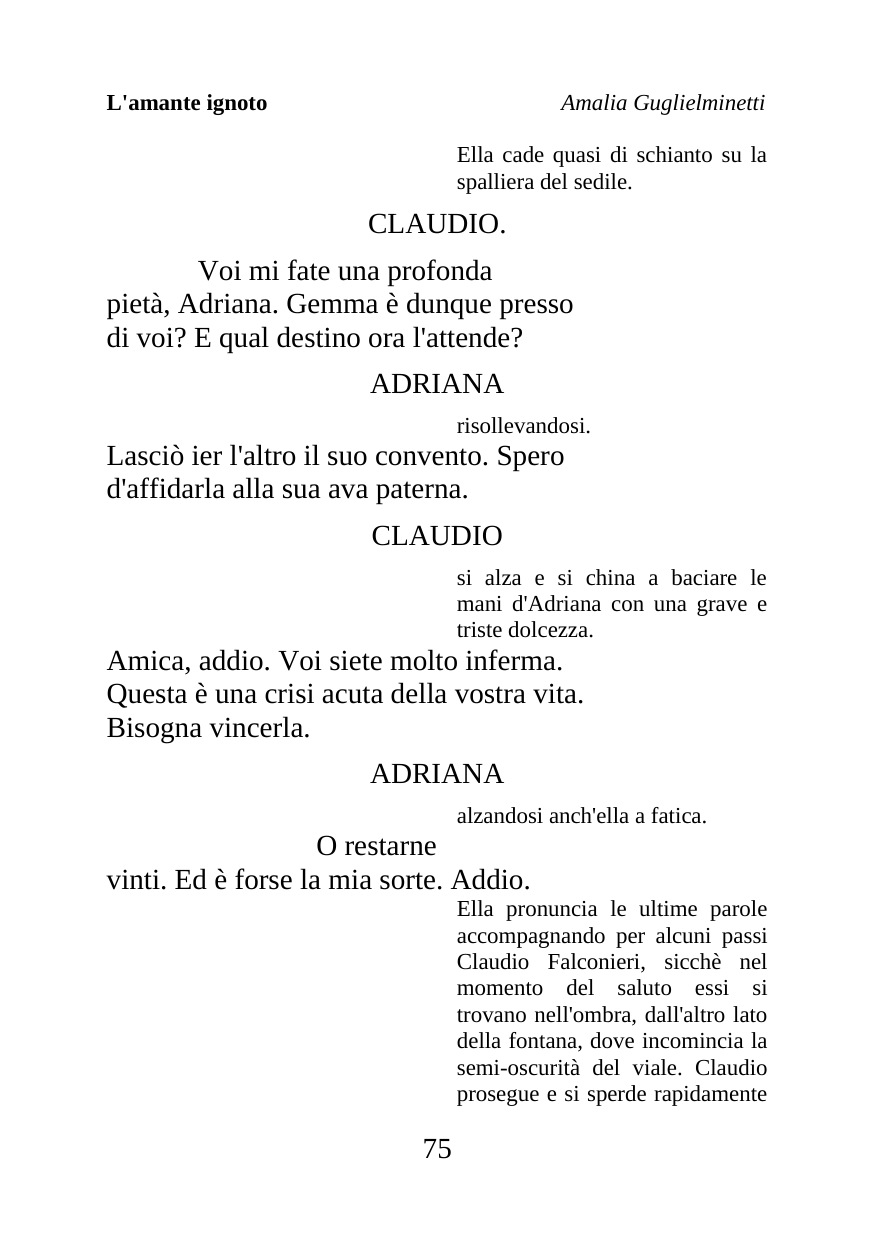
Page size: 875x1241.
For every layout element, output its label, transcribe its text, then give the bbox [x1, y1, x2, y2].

text alzandosi anch'ella a fatica. [457, 802, 768, 828]
text Ella cade quasi di schianto su la spalliera del sedile. [457, 141, 768, 194]
text ADRIANA [106, 366, 768, 399]
text CLAUDIO [106, 518, 768, 551]
text ADRIANA [106, 756, 768, 789]
text Ella pronuncia le ultime parole accompagnando per alcuni passi Claudio Falconieri, sicchè nel momento del saluto essi si trovano nell'ombra, dall'altro lato della fontana, dove incomincia la semi-oscurità del viale. Claudio prosegue e si sperde rapidamente [457, 895, 768, 1106]
text si alza e si china a baciare le mani d'Adriana con una grave e triste dolcezza. [457, 564, 768, 643]
text Voi mi fate una profonda pietà, Adriana. Gemma è dunque presso di voi? E qual destino ora l'attende? [106, 253, 768, 353]
text Amica, addio. Voi siete molto inferma. Questa è una crisi acuta della vostra vita. Bisogna vincerla. [106, 643, 768, 743]
text CLAUDIO. [106, 207, 768, 240]
text risollevandosi. [457, 412, 768, 438]
text O restarne vinti. Ed è forse la mia sorte. Addio. [106, 828, 768, 895]
text Lasciò ier l'altro il suo convento. Spero d'affidarla alla sua ava paterna. [106, 438, 768, 505]
